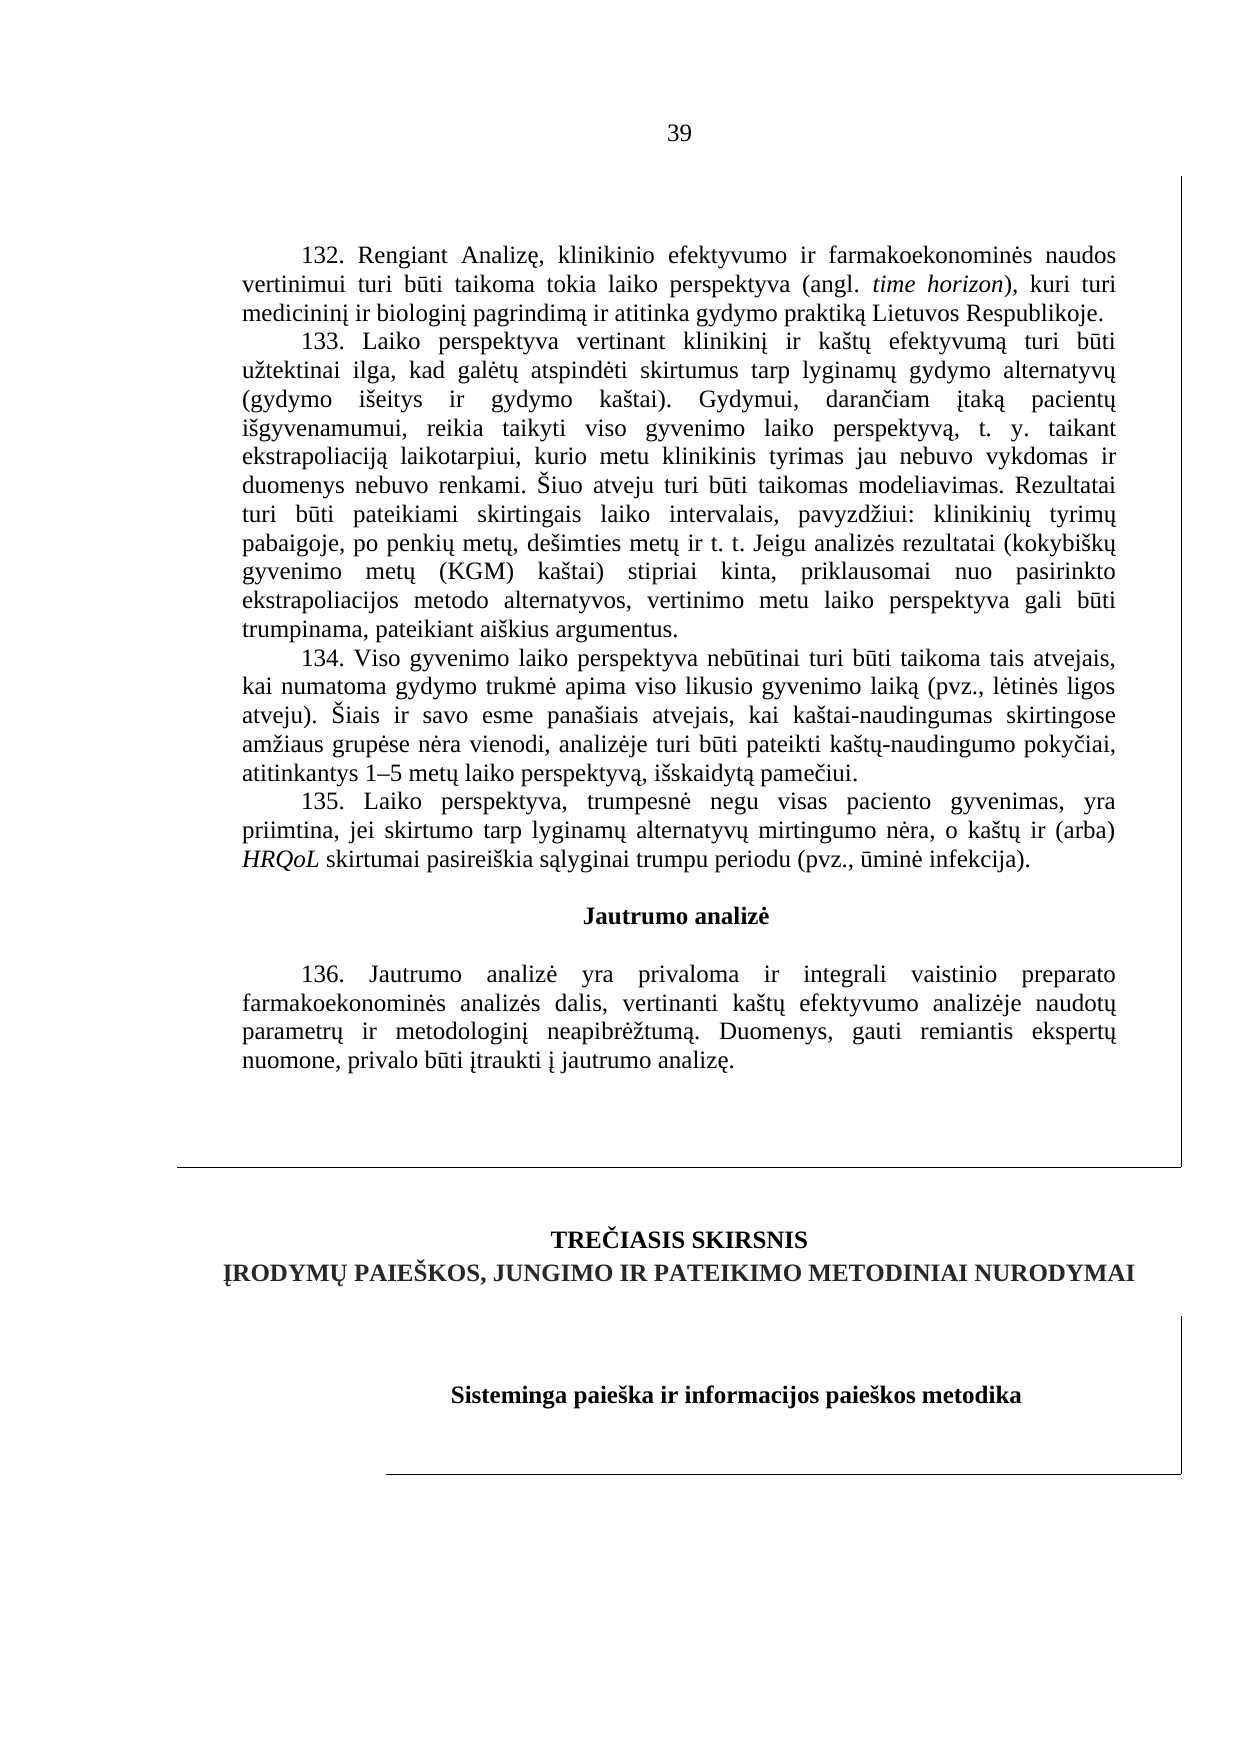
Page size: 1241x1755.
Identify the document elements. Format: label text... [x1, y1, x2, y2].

text 133. Laiko perspektyva vertinant klinikinį ir kaštų efektyvumą turi būti užtektinai ilga, kad galėtų atspindėti skirtumus tarp lyginamų gydymo alternatyvų (gydymo išeitys ir gydymo kaštai). Gydymui, darančiam įtaką pacientų išgyvenamumui, reikia taikyti viso gyvenimo laiko perspektyvą, t. y. taikant ekstrapoliaciją laikotarpiui, kurio metu klinikinis tyrimas jau nebuvo vykdomas ir duomenys nebuvo renkami. Šiuo atveju turi būti taikomas modeliavimas. Rezultatai turi būti pateikiami skirtingais laiko intervalais, pavyzdžiui: klinikinių tyrimų pabaigoje, po penkių metų, dešimties metų ir t. t. Jeigu analizės rezultatai (kokybiškų gyvenimo metų (KGM) kaštai) stipriai kinta, priklausomai nuo pasirinkto ekstrapoliacijos metodo alternatyvos, vertinimo metu laiko perspektyva gali būti trumpinama, pateikiant aiškius argumentus. [177, 326, 1181, 643]
text 132. Rengiant Analizę, klinikinio efektyvumo ir farmakoekonominės naudos vertinimui turi būti taikoma tokia laiko perspektyva (angl. time horizon), kuri turi medicininį ir biologinį pagrindimą ir atitinka gydymo praktiką Lietuvos Respublikoje. [177, 176, 1181, 326]
subtitle Sisteminga paieška ir informacijos paieškos metodika [386, 1316, 1181, 1474]
subtitle ĮRODYMŲ PAIEŠKOS, JUNGIMO IR PATEIKIMO METODINIAI NURODYMAI [177, 1258, 1181, 1287]
text 136. Jautrumo analizė yra privaloma ir integrali vaistinio preparato farmakoekonominės analizės dalis, vertinanti kaštų efektyvumo analizėje naudotų parametrų ir metodologinį neapibrėžtumą. Duomenys, gauti remiantis ekspertų nuomone, privalo būti įtraukti į jautrumo analizę. [177, 959, 1181, 1074]
text Jautrumo analizė [177, 901, 1181, 930]
text 135. Laiko perspektyva, trumpesnė negu visas paciento gyvenimas, yra priimtina, jei skirtumo tarp lyginamų alternatyvų mirtingumo nėra, o kaštų ir (arba) HRQoL skirtumai pasireiškia sąlyginai trumpu periodu (pvz., ūminė infekcija). [177, 786, 1181, 873]
text TREČIASIS SKIRSNIS [177, 1225, 1181, 1253]
text 134. Viso gyvenimo laiko perspektyva nebūtinai turi būti taikoma tais atvejais, kai numatoma gydymo trukmė apima viso likusio gyvenimo laiką (pvz., lėtinės ligos atveju). Šiais ir savo esme panašiais atvejais, kai kaštai-naudingumas skirtingose amžiaus grupėse nėra vienodi, analizėje turi būti pateikti kaštų-naudingumo pokyčiai, atitinkantys 1–5 metų laiko perspektyvą, išskaidytą pamečiui. [177, 643, 1181, 786]
